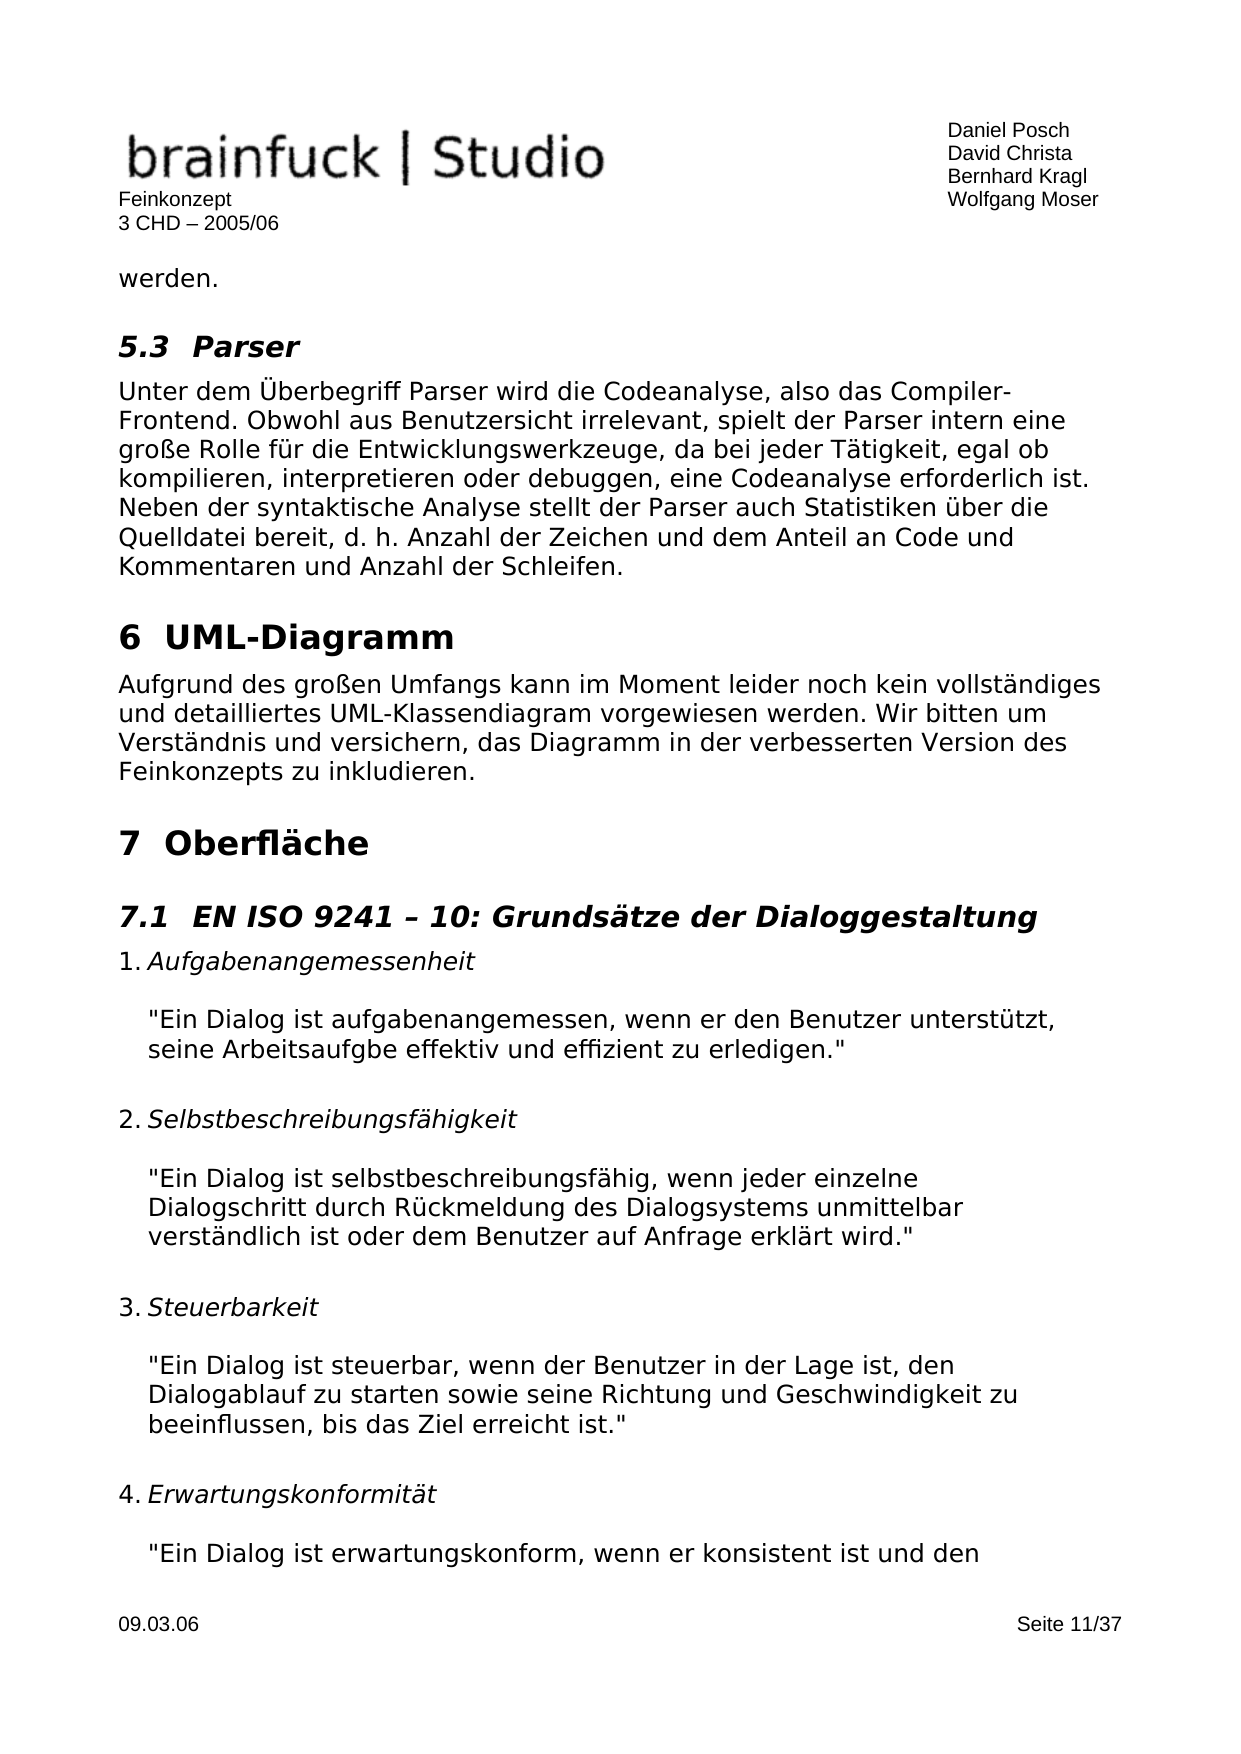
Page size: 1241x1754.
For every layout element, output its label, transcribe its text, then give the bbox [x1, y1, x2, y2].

list Erwartungskonformität "Ein Dialog ist erwartungskonform, wenn er konsistent ist und den [118, 1481, 1122, 1568]
text Aufgrund des großen Umfangs kann im Moment leider noch kein vollständiges und detailliertes UML-Klassendiagram vorgewiesen werden. Wir bitten um Verständnis und versichern, das Diagramm in der verbesserten Version des Feinkonzepts zu inkludieren. [118, 670, 1122, 787]
picture [118, 118, 609, 187]
text werden. [118, 264, 1122, 293]
subtitle Oberfläche [118, 824, 1122, 863]
list Selbstbeschreibungsfähigkeit "Ein Dialog ist selbstbeschreibungsfähig, wenn jeder einzelne Dialogschritt durch Rückmeldung des Dialogsystems unmittelbar verständlich ist oder dem Benutzer auf Anfrage erklärt wird." [118, 1106, 1122, 1281]
text Unter dem Überbegriff Parser wird die Codeanalyse, also das Compiler-Frontend. Obwohl aus Benutzersicht irrelevant, spielt der Parser intern eine große Rolle für die Entwicklungswerkzeuge, da bei jeder Tätigkeit, egal ob kompilieren, interpretieren oder debuggen, eine Codeanalyse erforderlich ist. Neben der syntaktische Analyse stellt der Parser auch Statistiken über die Quelldatei bereit, d. h. Anzahl der Zeichen und dem Anteil an Code und Kommentaren und Anzahl der Schleifen. [118, 377, 1122, 581]
subtitle UML-Diagramm [118, 618, 1122, 658]
subtitle Parser [118, 330, 1122, 364]
list Aufgabenangemessenheit "Ein Dialog ist aufgabenangemessen, wenn er den Benutzer unterstützt, seine Arbeitsaufgbe effektiv und effizient zu erledigen." [118, 947, 1122, 1093]
subtitle EN ISO 9241 – 10: Grundsätze der Dialoggestaltung [118, 901, 1122, 935]
list Steuerbarkeit "Ein Dialog ist steuerbar, wenn der Benutzer in der Lage ist, den Dialogablauf zu starten sowie seine Richtung und Geschwindigkeit zu beeinflussen, bis das Ziel erreicht ist." [118, 1293, 1122, 1468]
